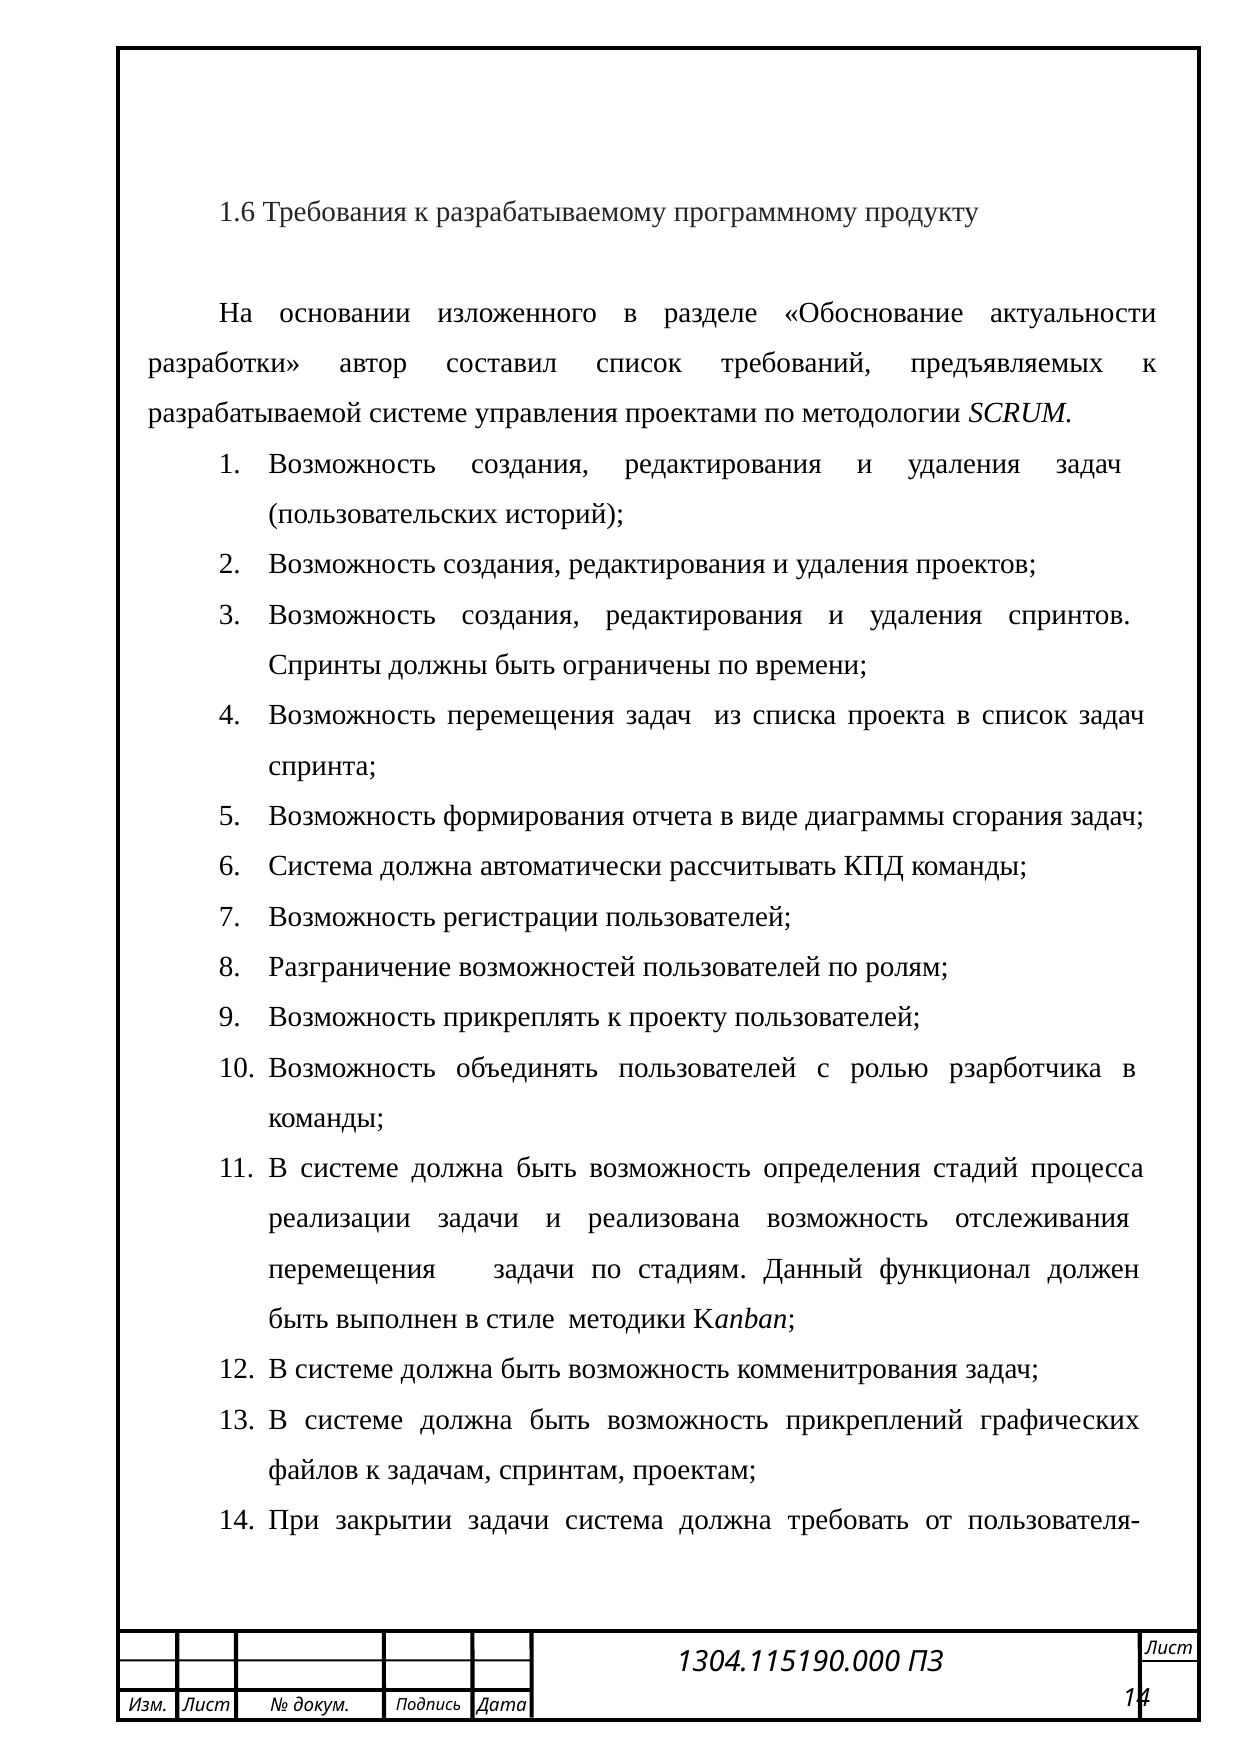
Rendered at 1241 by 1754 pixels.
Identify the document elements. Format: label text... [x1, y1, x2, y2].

list Возможность формирования отчета в виде диаграммы сгорания задач; [148, 798, 1157, 832]
text На основании изложенного в разделе «Обоснование актуальности разработки» автор составил список требований, предъявляемых к разрабатываемой системе управления проектами по методологии SCRUM. [148, 295, 1157, 429]
list Возможность регистрации пользователей; [148, 899, 1157, 932]
text 1.6 Требования к разрабатываемому программному продукту [148, 194, 1157, 228]
list Возможность создания, редактирования и удаления спринтов. Спринты должны быть ограничены по времени; [148, 597, 1157, 681]
list В системе должна быть возможность прикреплений графических файлов к задачам, спринтам, проектам; [148, 1402, 1157, 1486]
list Возможность создания, редактирования и удаления проектов; [148, 547, 1157, 580]
list В системе должна быть возможность определения стадий процесса реализации задачи и реализована возможность отслеживания перемещения задачи по стадиям. Данный функционал должен быть выполнен в стиле методики Kanban; [148, 1150, 1157, 1335]
list Возможность объединять пользователей с ролью рзарботчика в команды; [148, 1050, 1157, 1133]
list Возможность перемещения задач из списка проекта в список задач спринта; [148, 697, 1157, 781]
list Возможность прикреплять к проекту пользователей; [148, 999, 1157, 1033]
list Разграничение возможностей пользователей по ролям; [148, 949, 1157, 983]
list Возможность создания, редактирования и удаления задач (пользовательских историй); [148, 446, 1157, 530]
list При закрытии задачи система должна требовать от пользователя- [148, 1502, 1157, 1536]
list Система должна автоматически рассчитывать КПД команды; [148, 848, 1157, 882]
list В системе должна быть возможность комменитрования задач; [148, 1352, 1157, 1385]
